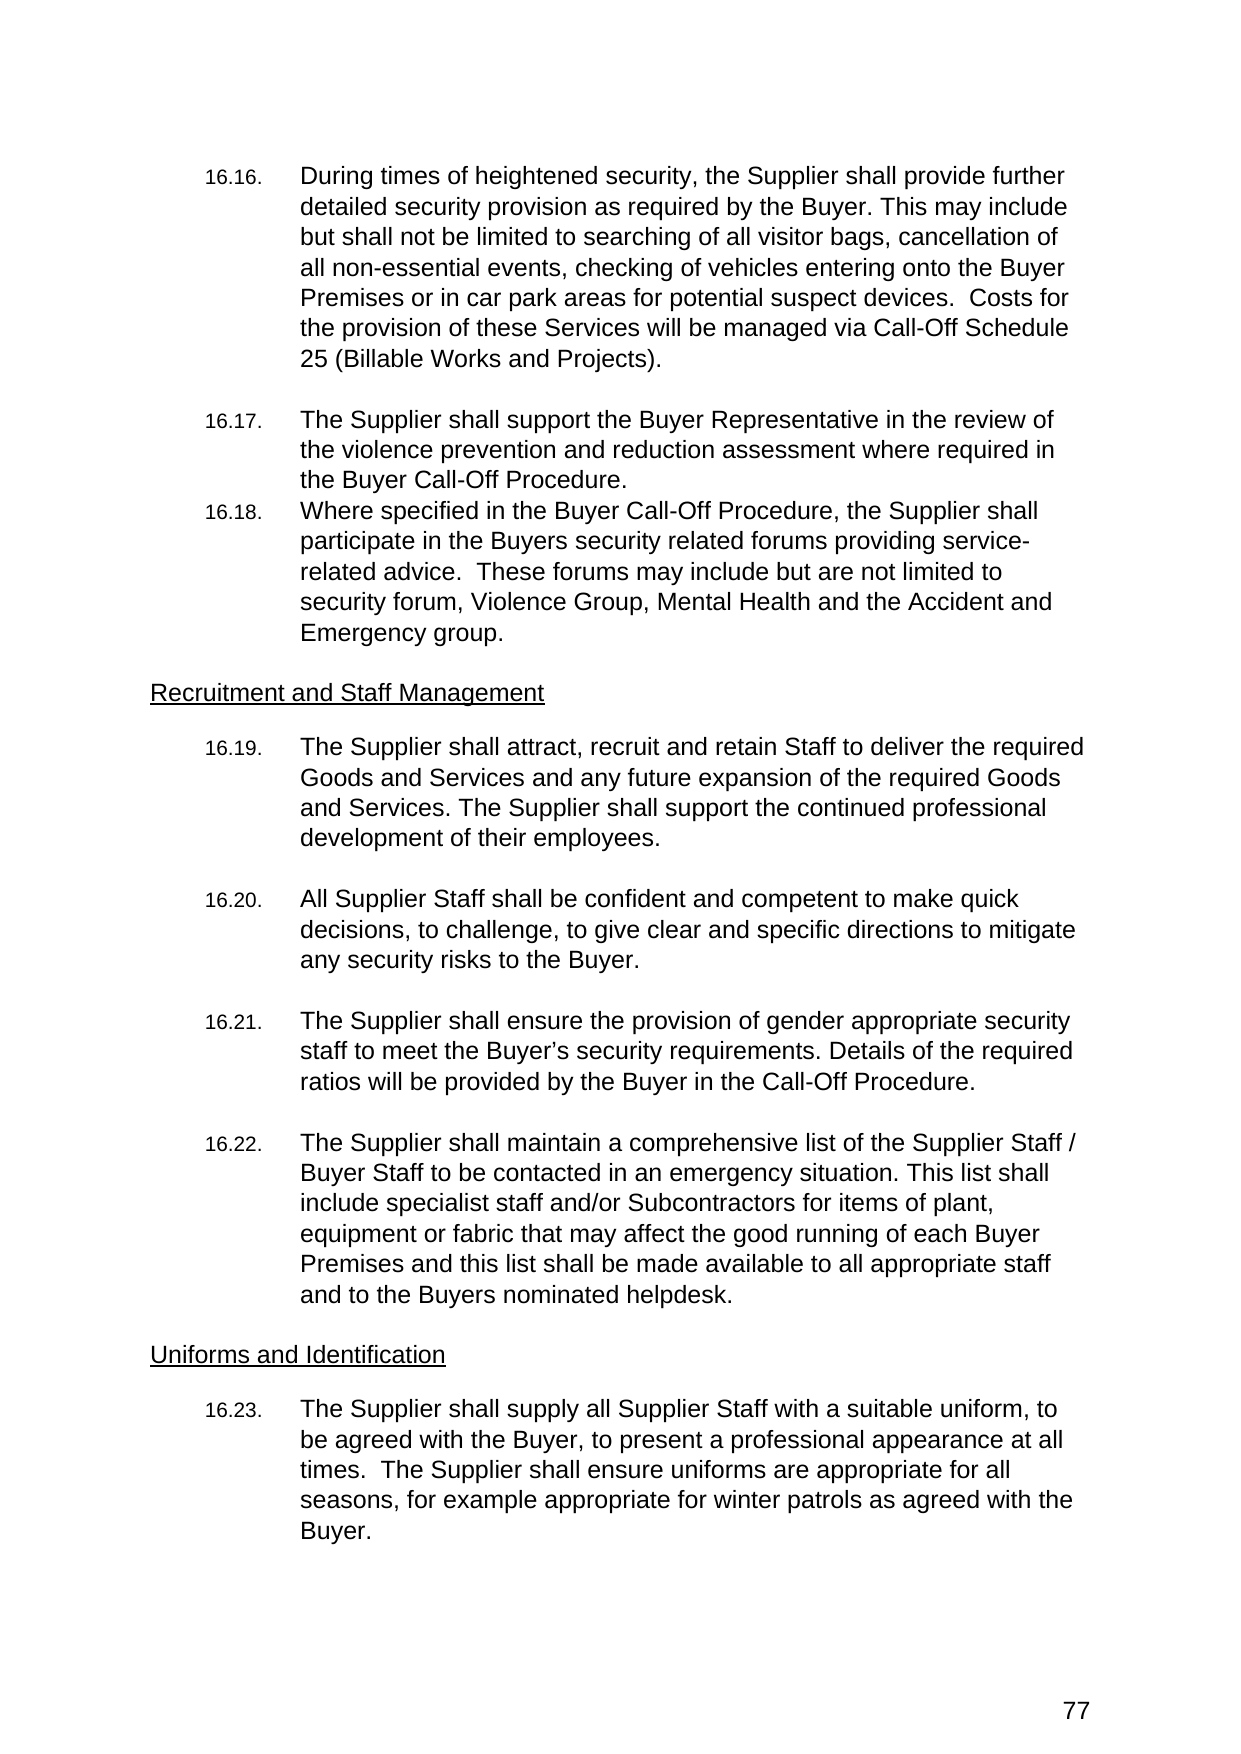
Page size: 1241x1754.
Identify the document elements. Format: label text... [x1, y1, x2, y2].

list The Supplier shall support the Buyer Representative in the review of the violence prevention and reduction assessment where required in the Buyer Call-Off Procedure. [262, 404, 1090, 494]
list The Supplier shall attract, recruit and retain Staff to deliver the required Goods and Services and any future expansion of the required Goods and Services. The Supplier shall support the continued professional development of their employees. [262, 732, 1090, 852]
list All Supplier Staff shall be confident and competent to make quick decisions, to challenge, to give clear and specific directions to mitigate any security risks to the Buyer. [262, 884, 1090, 974]
list Where specified in the Buyer Call-Off Procedure, the Supplier shall participate in the Buyers security related forums providing service-related advice. These forums may include but are not limited to security forum, Violence Group, Mental Health and the Accident and Emergency group. [262, 496, 1090, 646]
subtitle Uniforms and Identification [150, 1340, 1090, 1369]
list The Supplier shall supply all Supplier Staff with a suitable uniform, to be agreed with the Buyer, to present a professional appearance at all times. The Supplier shall ensure uniforms are appropriate for all seasons, for example appropriate for winter patrols as agreed with the Buyer. [262, 1394, 1090, 1544]
list The Supplier shall ensure the provision of gender appropriate security staff to meet the Buyer’s security requirements. Details of the required ratios will be provided by the Buyer in the Call-Off Procedure. [262, 1006, 1090, 1095]
subtitle Recruitment and Staff Management [150, 678, 1090, 707]
list During times of heightened security, the Supplier shall provide further detailed security provision as required by the Buyer. This may include but shall not be limited to searching of all visitor bags, cancellation of all non-essential events, checking of vehicles entering onto the Buyer Premises or in car park areas for potential suspect devices. Costs for the provision of these Services will be managed via Call-Off Schedule 25 (Billable Works and Projects). [262, 161, 1090, 372]
list The Supplier shall maintain a comprehensive list of the Supplier Staff / Buyer Staff to be contacted in an emergency situation. This list shall include specialist staff and/or Subcontractors for items of plant, equipment or fabric that may affect the good running of each Buyer Premises and this list shall be made available to all appropriate staff and to the Buyers nominated helpdesk. [262, 1127, 1090, 1308]
